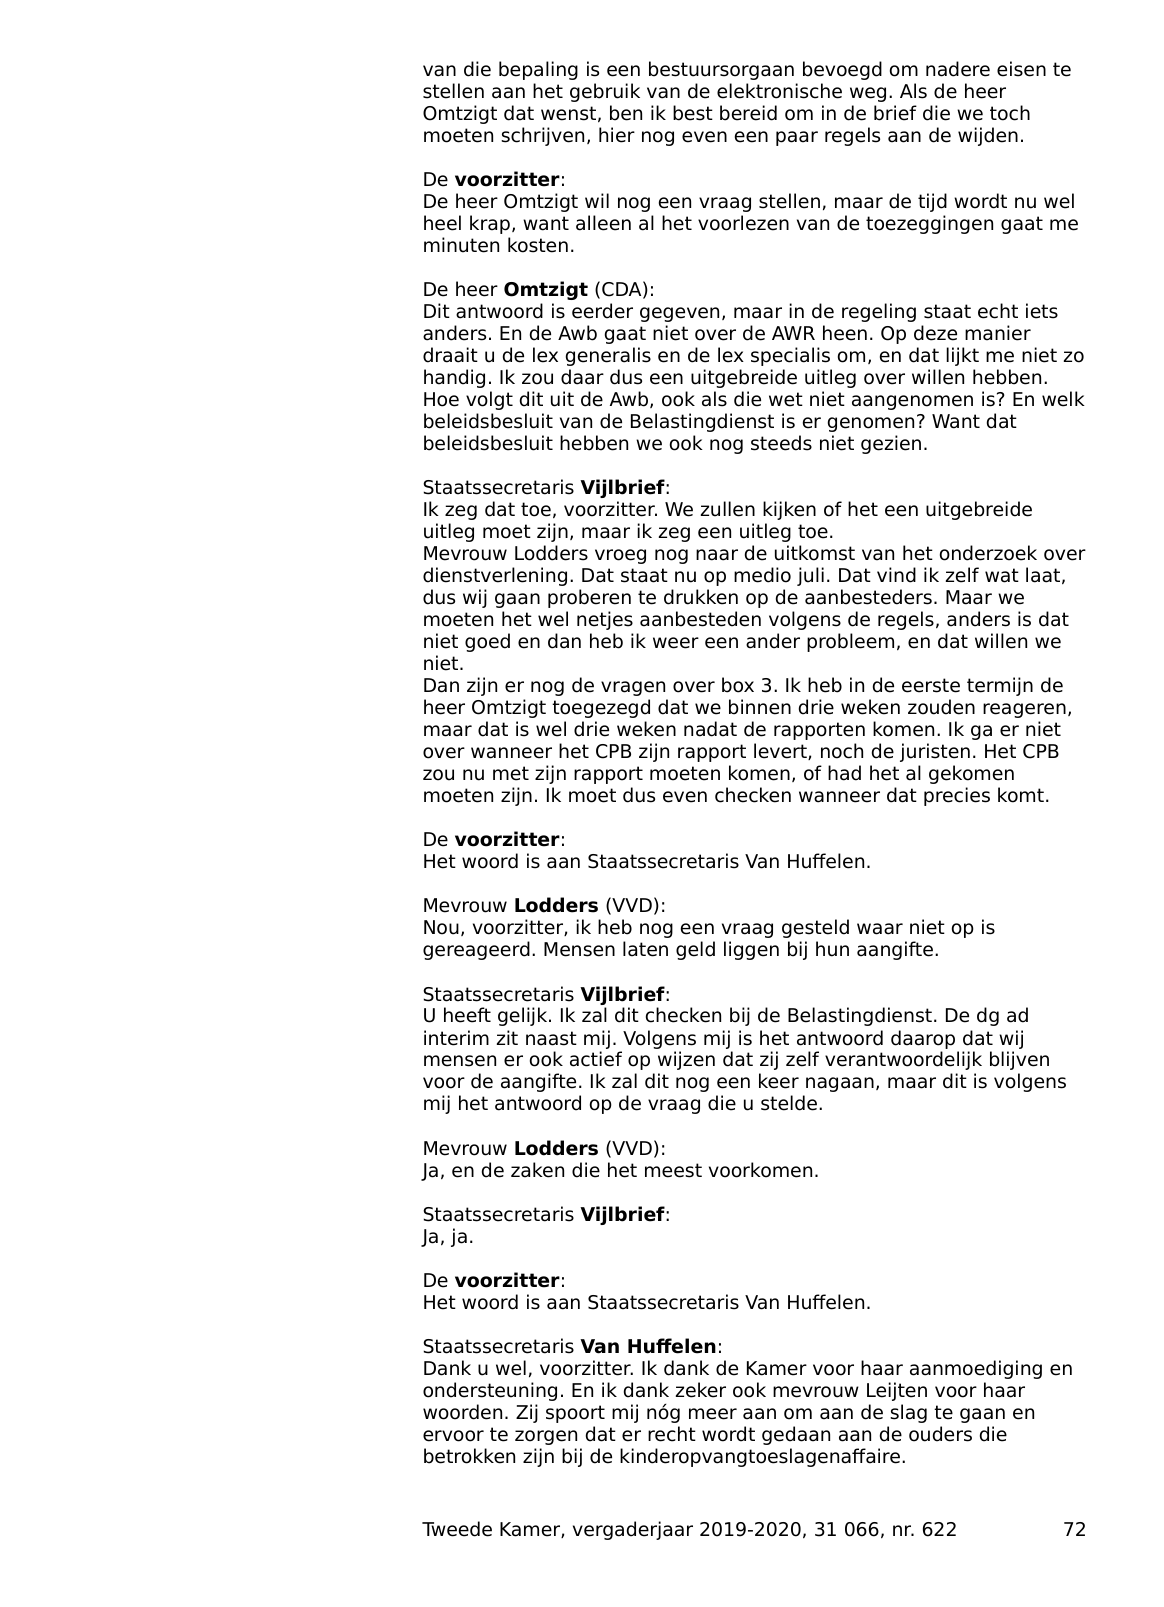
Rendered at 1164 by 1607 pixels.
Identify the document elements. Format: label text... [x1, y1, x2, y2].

text Staatssecretaris Van Huffelen: [422, 1336, 1087, 1358]
text Het woord is aan Staatssecretaris Van Huffelen. [422, 1292, 1087, 1314]
text De voorzitter: [422, 1270, 1087, 1292]
text De heer Omtzigt wil nog een vraag stellen, maar de tijd wordt nu wel heel krap, want alleen al het voorlezen van de toezeggingen gaat me minuten kosten. [422, 191, 1087, 257]
text Het woord is aan Staatssecretaris Van Huffelen. [422, 851, 1087, 873]
text De voorzitter: [422, 829, 1087, 851]
text Mevrouw Lodders (VVD): [422, 1137, 1087, 1159]
text Mevrouw Lodders vroeg nog naar de uitkomst van het onderzoek over dienstverlening. Dat staat nu op medio juli. Dat vind ik zelf wat laat, dus wij gaan proberen te drukken op de aanbesteders. Maar we moeten het wel netjes aanbesteden volgens de regels, anders is dat niet goed en dan heb ik weer een ander probleem, en dat willen we niet. [422, 543, 1087, 675]
text van die bepaling is een bestuursorgaan bevoegd om nadere eisen te stellen aan het gebruik van de elektronische weg. Als de heer Omtzigt dat wenst, ben ik best bereid om in de brief die we toch moeten schrijven, hier nog even een paar regels aan de wijden. [422, 59, 1087, 147]
text U heeft gelijk. Ik zal dit checken bij de Belastingdienst. De dg ad interim zit naast mij. Volgens mij is het antwoord daarop dat wij mensen er ook actief op wijzen dat zij zelf verantwoordelijk blijven voor de aangifte. Ik zal dit nog een keer nagaan, maar dit is volgens mij het antwoord op de vraag die u stelde. [422, 1005, 1087, 1115]
text De voorzitter: [422, 169, 1087, 191]
text Nou, voorzitter, ik heb nog een vraag gesteld waar niet op is gereageerd. Mensen laten geld liggen bij hun aangifte. [422, 917, 1087, 961]
text Staatssecretaris Vijlbrief: [422, 1204, 1087, 1226]
text Dit antwoord is eerder gegeven, maar in de regeling staat echt iets anders. En de Awb gaat niet over de AWR heen. Op deze manier draait u de lex generalis en de lex specialis om, en dat lijkt me niet zo handig. Ik zou daar dus een uitgebreide uitleg over willen hebben. Hoe volgt dit uit de Awb, ook als die wet niet aangenomen is? En welk beleidsbesluit van de Belastingdienst is er genomen? Want dat beleidsbesluit hebben we ook nog steeds niet gezien. [422, 301, 1087, 455]
text Ja, en de zaken die het meest voorkomen. [422, 1159, 1087, 1181]
text Staatssecretaris Vijlbrief: [422, 983, 1087, 1005]
text Ik zeg dat toe, voorzitter. We zullen kijken of het een uitgebreide uitleg moet zijn, maar ik zeg een uitleg toe. [422, 499, 1087, 543]
text De heer Omtzigt (CDA): [422, 279, 1087, 301]
text Ja, ja. [422, 1226, 1087, 1248]
text Mevrouw Lodders (VVD): [422, 895, 1087, 917]
text Dank u wel, voorzitter. Ik dank de Kamer voor haar aanmoediging en ondersteuning. En ik dank zeker ook mevrouw Leijten voor haar woorden. Zij spoort mij nóg meer aan om aan de slag te gaan en ervoor te zorgen dat er recht wordt gedaan aan de ouders die betrokken zijn bij de kinderopvangtoeslagenaffaire. [422, 1358, 1087, 1468]
text Dan zijn er nog de vragen over box 3. Ik heb in de eerste termijn de heer Omtzigt toegezegd dat we binnen drie weken zouden reageren, maar dat is wel drie weken nadat de rapporten komen. Ik ga er niet over wanneer het CPB zijn rapport levert, noch de juristen. Het CPB zou nu met zijn rapport moeten komen, of had het al gekomen moeten zijn. Ik moet dus even checken wanneer dat precies komt. [422, 675, 1087, 807]
text Staatssecretaris Vijlbrief: [422, 477, 1087, 499]
